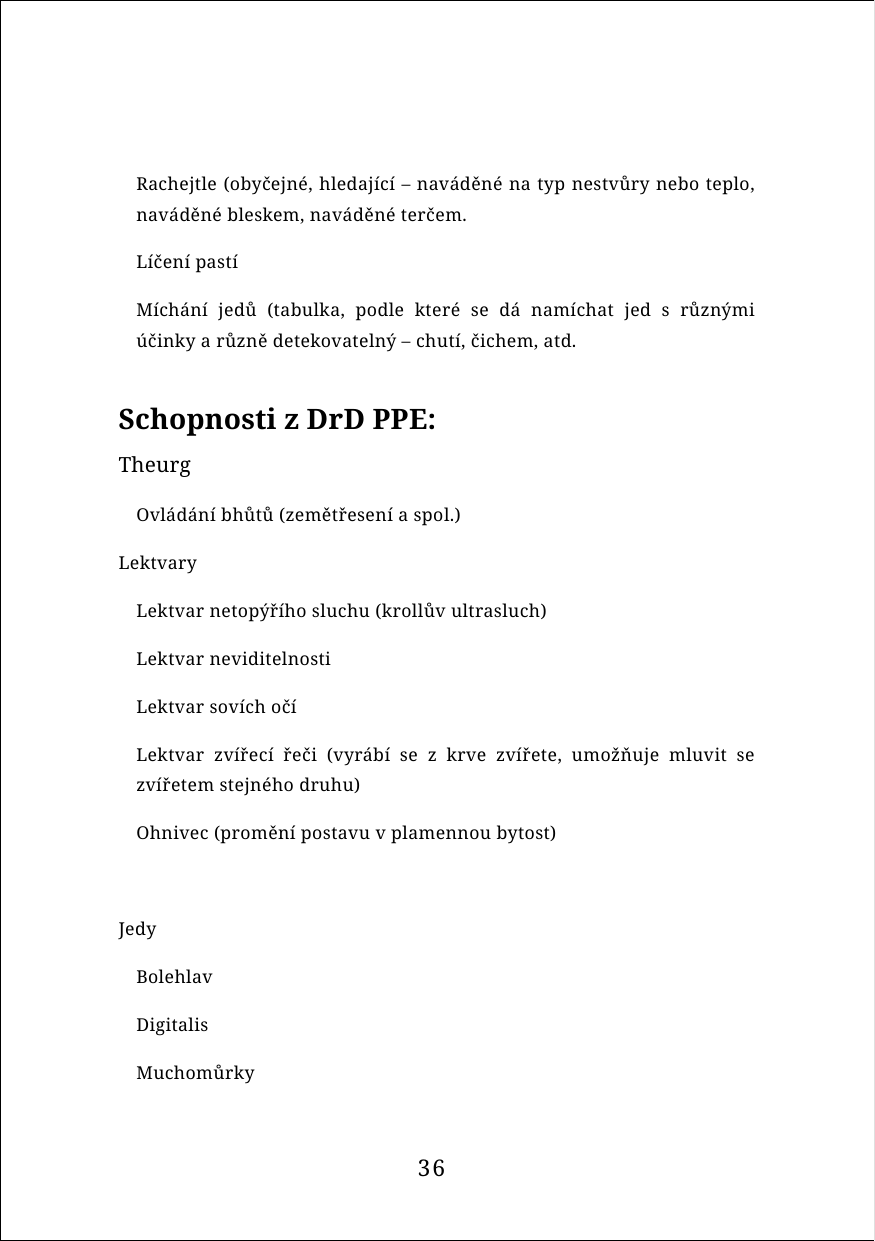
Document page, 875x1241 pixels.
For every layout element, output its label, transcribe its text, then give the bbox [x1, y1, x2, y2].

text Míchání jedů (tabulka, podle které se dá namíchat jed s různými účinky a různě detekovatelný – chutí, čichem, atd. [136, 298, 756, 352]
text Muchomůrky [136, 1060, 756, 1084]
subtitle Schopnosti z DrD PPE: [118, 399, 756, 438]
text Rachejtle (obyčejné, hledající – naváděné na typ nestvůry nebo teplo, naváděné bleskem, naváděné terčem. [136, 172, 756, 226]
text Ovládání bhůtů (zemětřesení a spol.) [136, 503, 756, 527]
text Theurg [118, 450, 756, 478]
text Lektvar zvířecí řeči (vyrábí se z krve zvířete, umožňuje mluvit se zvířetem stejného druhu) [136, 742, 756, 797]
text Ohnivec (promění postavu v plamennou bytost) [136, 821, 756, 845]
text Jedy [118, 916, 756, 941]
text Líčení pastí [136, 250, 756, 274]
text Bolehlav [136, 964, 756, 988]
text Lektvar sovích očí [136, 694, 756, 719]
text Digitalis [136, 1012, 756, 1036]
text Lektvar netopýřího sluchu (krollův ultrasluch) [136, 599, 756, 623]
text Lektvary [118, 551, 756, 575]
text Lektvar neviditelnosti [136, 647, 756, 671]
